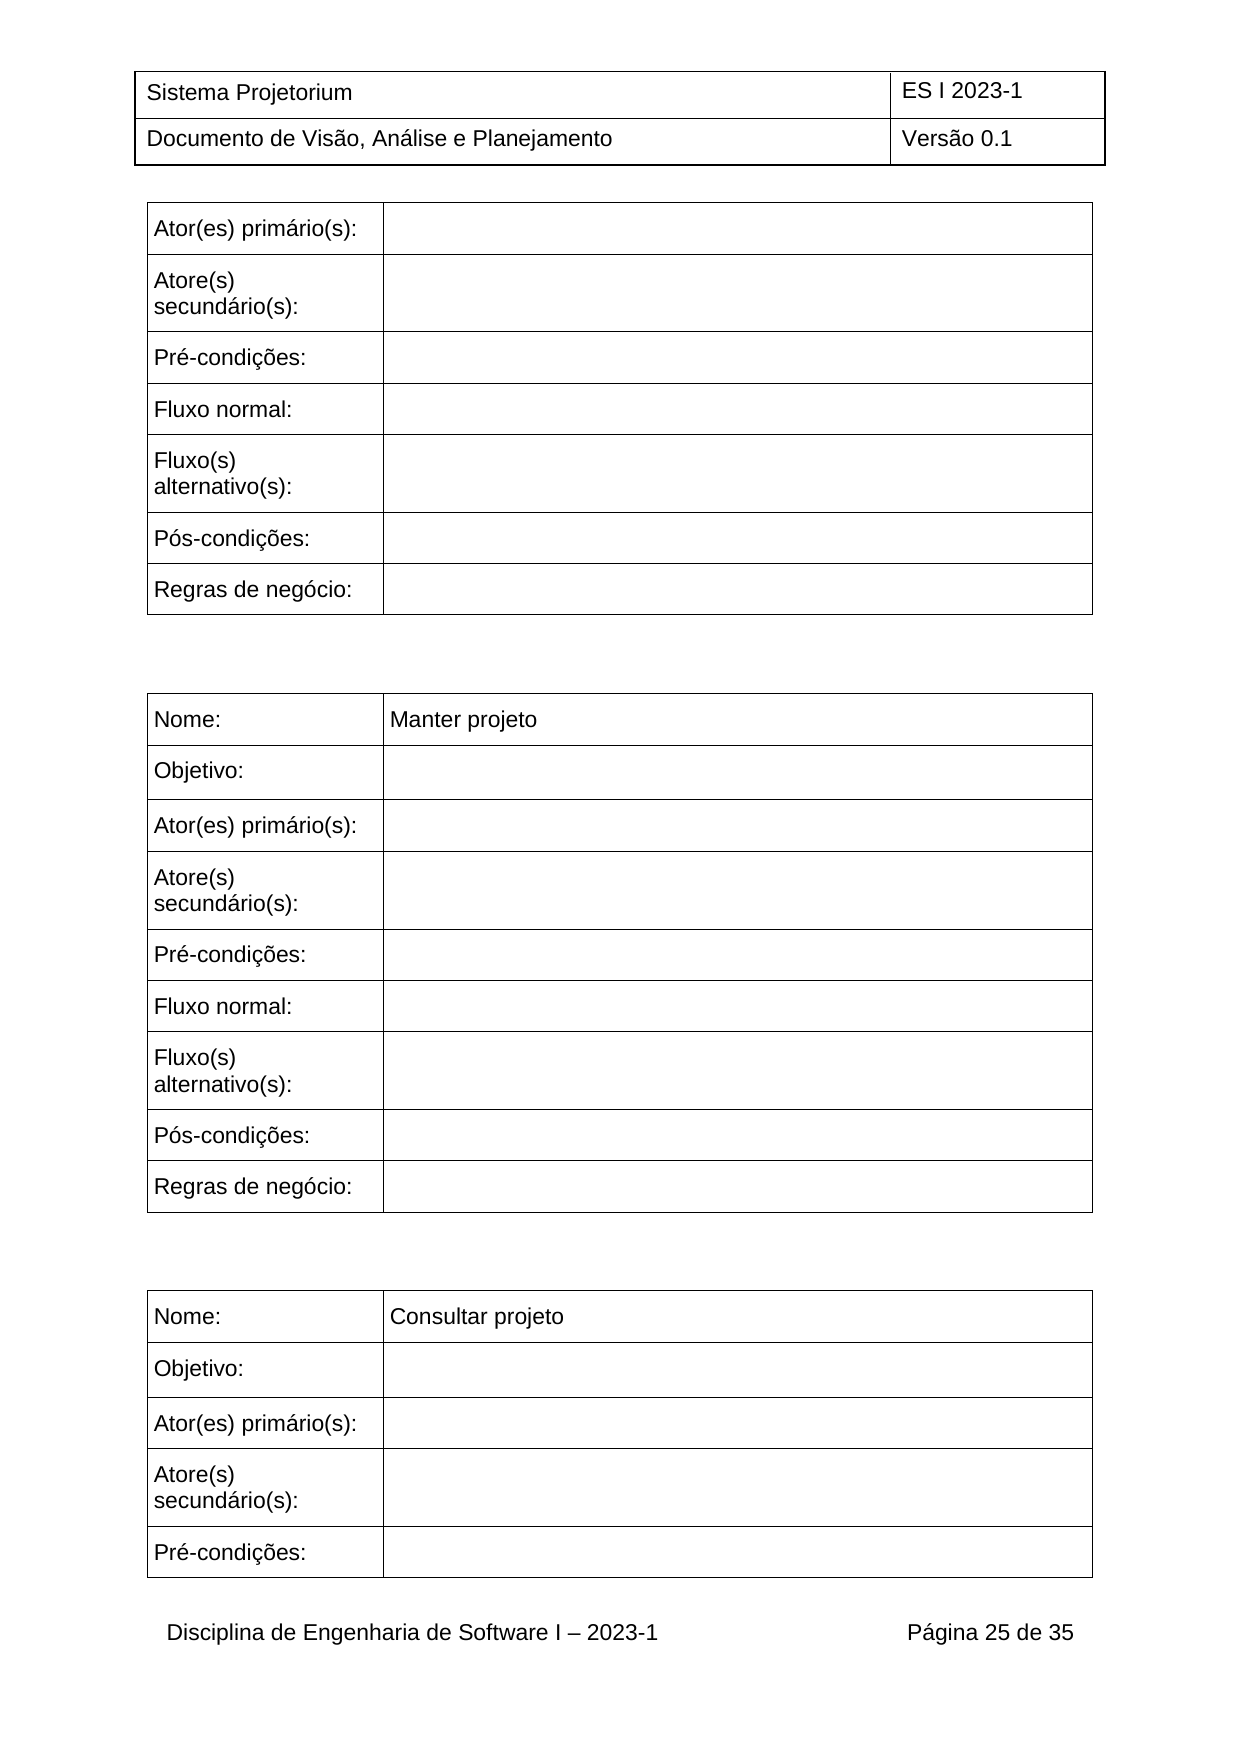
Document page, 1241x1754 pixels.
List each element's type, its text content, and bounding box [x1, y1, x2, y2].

table_cell [384, 435, 1092, 512]
table_cell [384, 1161, 1092, 1212]
table_cell Fluxo(s) alternativo(s): [148, 435, 383, 512]
table_cell [384, 384, 1092, 434]
table_cell Pós-condições: [148, 513, 383, 563]
table_header Manter projeto [384, 694, 1092, 744]
table_cell Pré-condições: [148, 930, 383, 980]
table_cell Pré-condições: [148, 1527, 383, 1577]
table_cell Atore(s) secundário(s): [148, 255, 383, 331]
table_cell Pós-condições: [148, 1110, 383, 1160]
table_cell [384, 564, 1092, 614]
table_cell [384, 800, 1092, 851]
table_cell Regras de negócio: [148, 1161, 383, 1212]
table_cell [384, 852, 1092, 928]
table_cell Ator(es) primário(s): [148, 203, 383, 253]
table_cell Atore(s) secundário(s): [148, 852, 383, 928]
table_cell Atore(s) secundário(s): [148, 1449, 383, 1526]
table_cell [384, 1110, 1092, 1160]
table_cell [384, 332, 1092, 383]
table_cell [384, 203, 1092, 253]
table_cell Regras de negócio: [148, 564, 383, 614]
table_cell [384, 1343, 1092, 1397]
table_cell [384, 1449, 1092, 1526]
table_cell Ator(es) primário(s): [148, 1398, 383, 1448]
table_cell [384, 1527, 1092, 1577]
table_cell [384, 255, 1092, 331]
table_cell Objetivo: [148, 1343, 383, 1397]
table_cell Objetivo: [148, 746, 383, 799]
table_cell [384, 513, 1092, 563]
table_header Nome: [148, 694, 383, 744]
table_cell [384, 1032, 1092, 1109]
table_header Consultar projeto [384, 1291, 1092, 1342]
table_header Nome: [148, 1291, 383, 1342]
table_cell Fluxo(s) alternativo(s): [148, 1032, 383, 1109]
table_cell [384, 1398, 1092, 1448]
table_cell [384, 981, 1092, 1031]
table_cell Fluxo normal: [148, 384, 383, 434]
table_cell Fluxo normal: [148, 981, 383, 1031]
table_cell [384, 930, 1092, 980]
table_cell Pré-condições: [148, 332, 383, 383]
table_cell Ator(es) primário(s): [148, 800, 383, 851]
table_cell [384, 746, 1092, 799]
